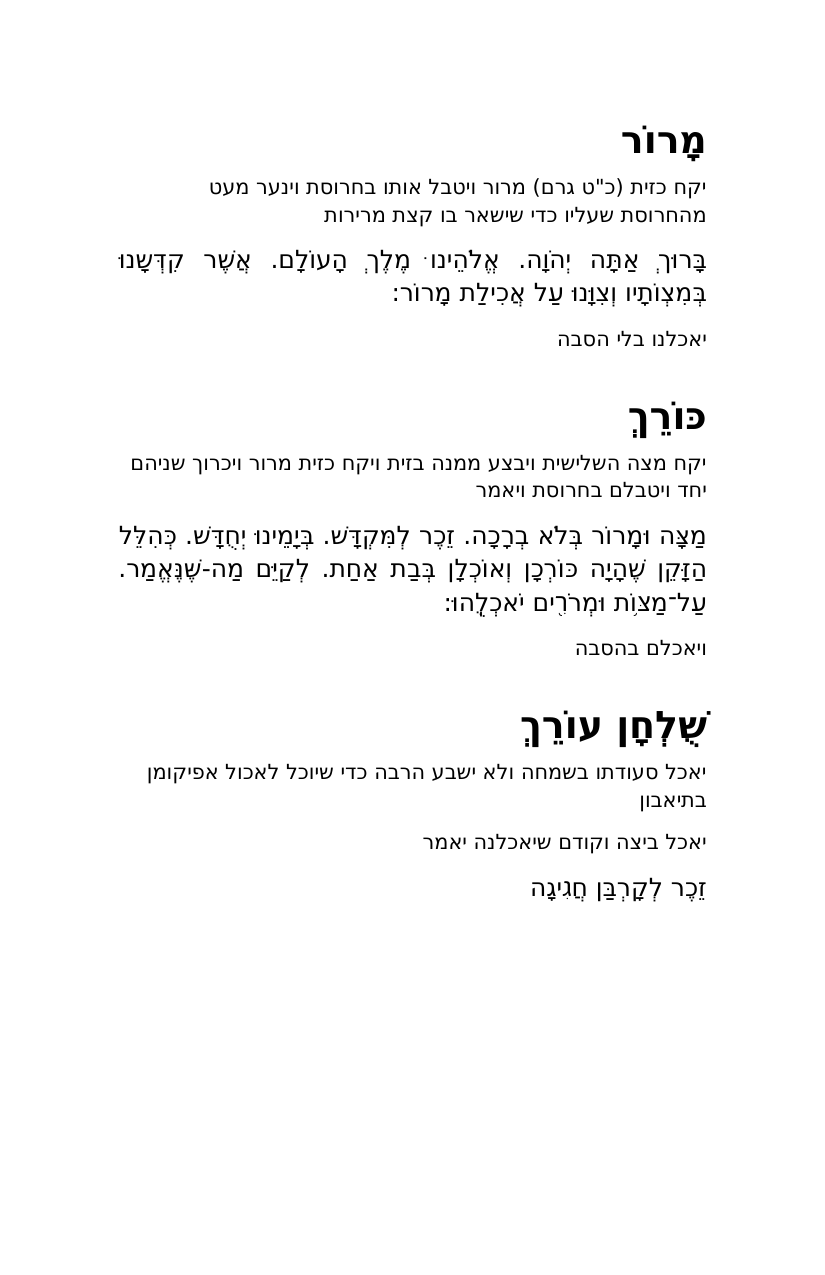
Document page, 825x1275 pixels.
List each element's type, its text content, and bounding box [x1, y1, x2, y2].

text מַצָּה וּמָרוֹר בְּלֹא בְרָכָה. זֵכֶר לְמִּקְדָּשׁ. בְּיָמֵינוּ יְחֻדָּשׁ. כְּהִלֵּל הַזָּקֵן שֶׁהָיָה כּוֹרְכָן וְאוֹכְלָן בְּבַת אַחַת. לְקַיֵּם מַה-שֶּׁנֶּאֱמַר. עַל־מַצּ֥וֹת וּמְרֹרִ֖ים יֹאכְלֻֽהוּ: [118, 521, 707, 617]
text ויאכלם בהסבה [118, 636, 707, 660]
text יאכל סעודתו בשמחה ולא ישבע הרבה כדי שיוכל לאכול אפיקומן בתיאבון [118, 760, 707, 812]
text יאכל ביצה וקודם שיאכלנה יאמר [118, 830, 707, 855]
text יקח מצה השלישית ויבצע ממנה בזית ויקח כזית מרור ויכרוך שניהם יחד ויטבלם בחרוסת ויאמר [118, 451, 707, 503]
text זֵכֶר לְקָרְבַּן חֲגׅיגָה [118, 873, 707, 902]
text בָּרוּךְ אַתָּה יְהֹוָה. אֱלֹהֵינוּ מֶלֶךְ הָעוֹלָם. אֲשֶׁר קִדְּשָנוּ בְּמִצְוֹתָיו וְצִוָּנוּ עַל אֲכִילַת מָרוֹר: [118, 245, 707, 308]
text יקח כזית (כ"ט גרם) מרור ויטבל אותו בחרוסת וינער מעט מהחרוסת שעליו כדי שישאר בו קצת מרירות [118, 175, 707, 227]
subtitle מָרוֹר [118, 118, 707, 162]
subtitle כּוֹרֵךְ [118, 394, 707, 438]
text יאכלנו בלי הסבה [118, 327, 707, 351]
subtitle שֻׁלְחָן עוֹרֵךְ [118, 703, 707, 748]
